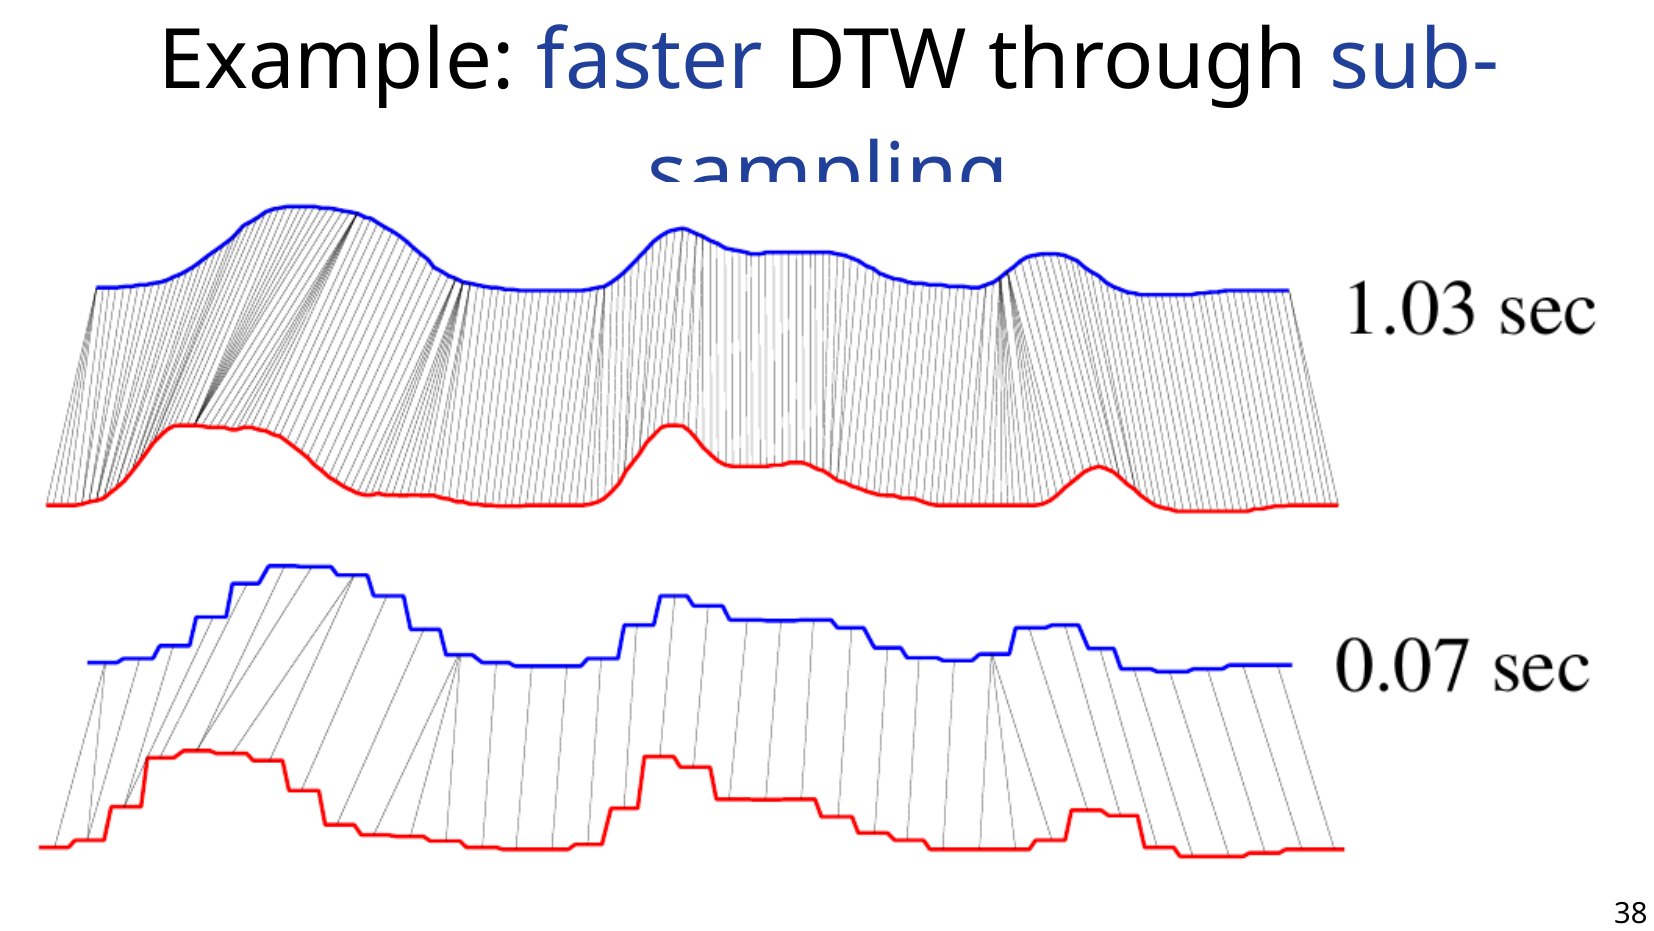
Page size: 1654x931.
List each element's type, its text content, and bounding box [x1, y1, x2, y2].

title Example: faster DTW through sub-sampling [4, 1, 1653, 226]
picture [19, 182, 1651, 882]
